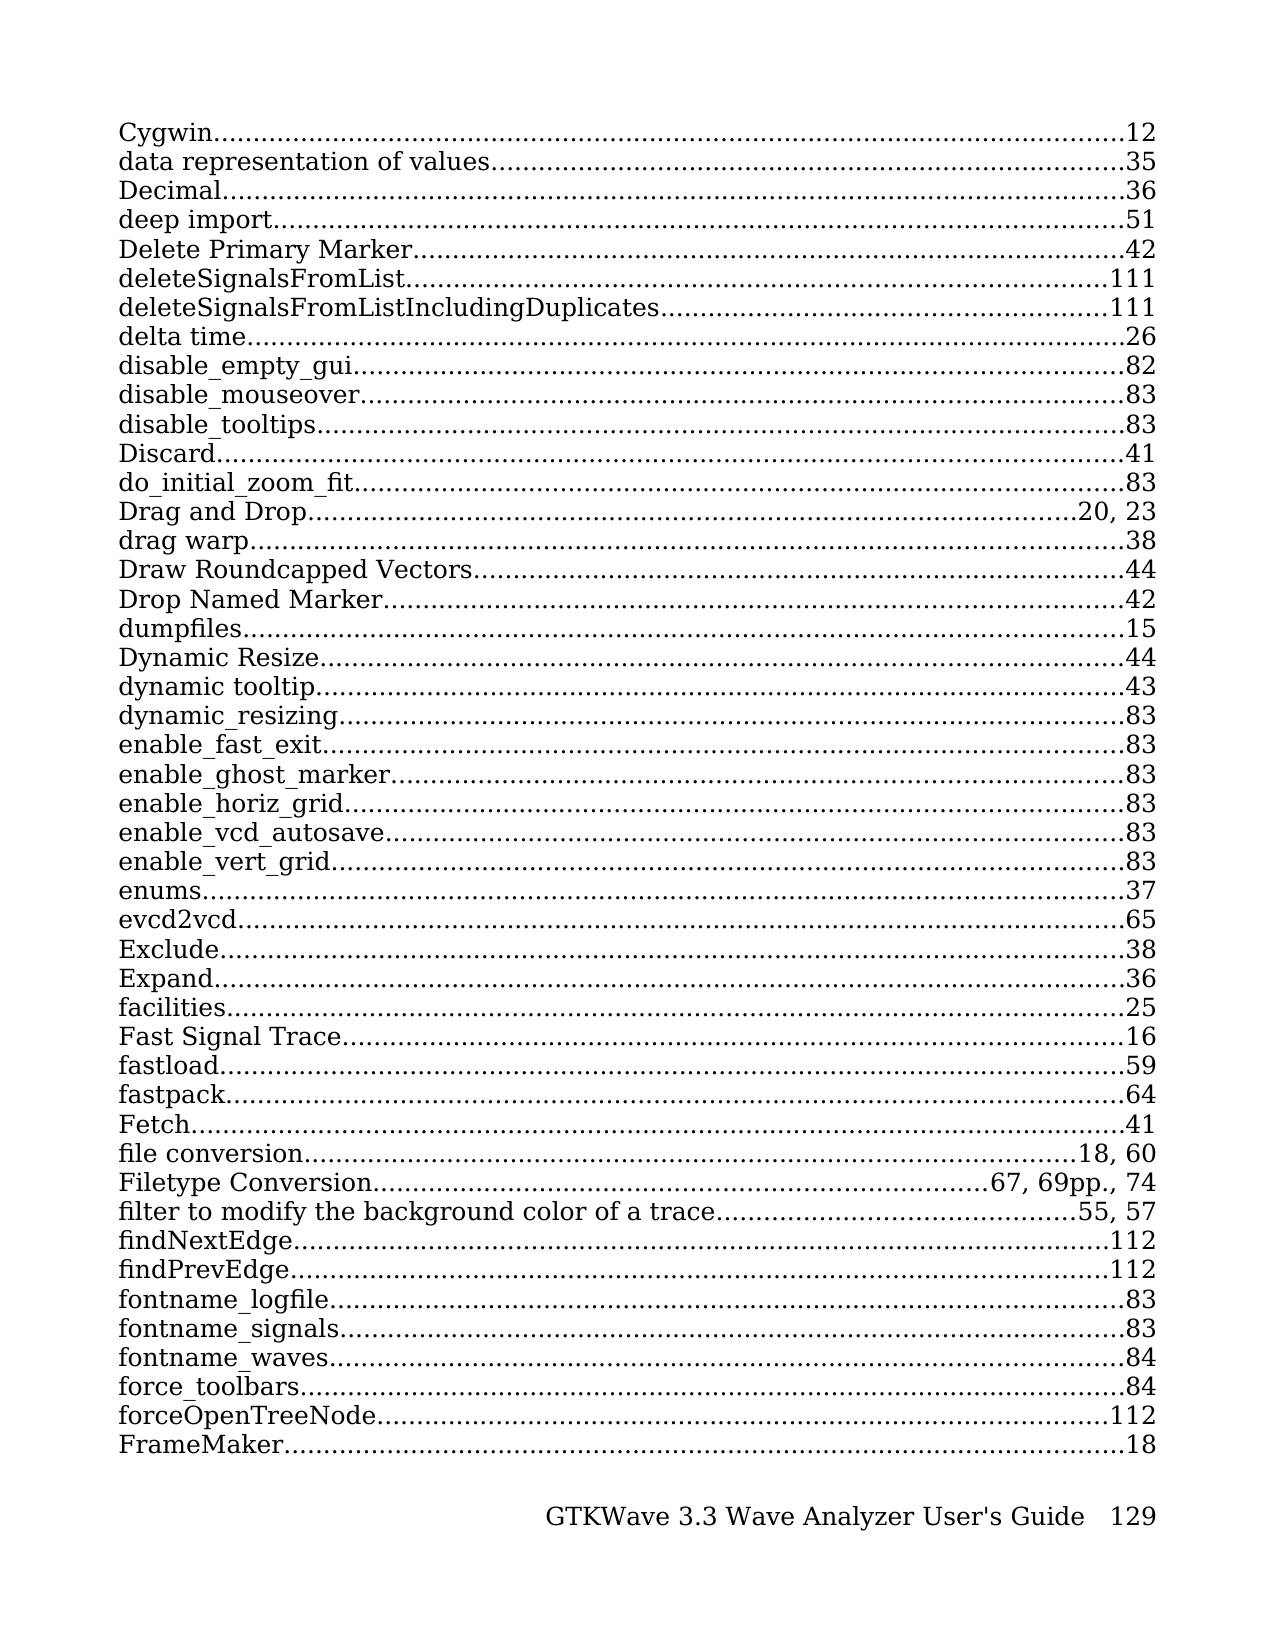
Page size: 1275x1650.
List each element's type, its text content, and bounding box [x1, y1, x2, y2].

text findPrevEdge 112 [118, 1256, 1157, 1285]
text disable_mouseover 83 [118, 381, 1157, 410]
text evcd2vcd 65 [118, 906, 1157, 935]
text deleteSignalsFromList 111 [118, 264, 1157, 293]
text disable_tooltips 83 [118, 410, 1157, 439]
text fastpack 64 [118, 1081, 1157, 1110]
text deleteSignalsFromListIncludingDuplicates 111 [118, 293, 1157, 322]
text delta time 26 [118, 322, 1157, 351]
text drag warp 38 [118, 526, 1157, 556]
text dynamic tooltip 43 [118, 672, 1157, 701]
text Dynamic Resize 44 [118, 643, 1157, 672]
text dumpfiles 15 [118, 614, 1157, 643]
text deep import 51 [118, 206, 1157, 235]
text Decimal 36 [118, 176, 1157, 206]
text fontname_waves 84 [118, 1343, 1157, 1372]
text Delete Primary Marker 42 [118, 235, 1157, 264]
text Drag and Drop 20, 23 [118, 497, 1157, 526]
text Fast Signal Trace 16 [118, 1022, 1157, 1051]
text findNextEdge 112 [118, 1226, 1157, 1256]
text filter to modify the background color of a trace 55, 57 [118, 1197, 1157, 1226]
text force_toolbars 84 [118, 1372, 1157, 1401]
text enums 37 [118, 876, 1157, 906]
text Discard 41 [118, 439, 1157, 468]
text enable_fast_exit 83 [118, 731, 1157, 760]
text Cygwin 12 [118, 118, 1157, 147]
text Draw Roundcapped Vectors 44 [118, 556, 1157, 585]
text Expand 36 [118, 964, 1157, 993]
text enable_horiz_grid 83 [118, 789, 1157, 818]
text forceOpenTreeNode 112 [118, 1401, 1157, 1431]
text fastload 59 [118, 1051, 1157, 1081]
text facilities 25 [118, 993, 1157, 1022]
text fontname_logfile 83 [118, 1285, 1157, 1314]
text disable_empty_gui 82 [118, 351, 1157, 381]
text enable_vcd_autosave 83 [118, 818, 1157, 847]
text Filetype Conversion 67, 69pp., 74 [118, 1168, 1157, 1197]
text fontname_signals 83 [118, 1314, 1157, 1343]
text FrameMaker 18 [118, 1431, 1157, 1460]
text Drop Named Marker 42 [118, 585, 1157, 614]
text Fetch 41 [118, 1110, 1157, 1139]
text file conversion 18, 60 [118, 1139, 1157, 1168]
text do_initial_zoom_fit 83 [118, 468, 1157, 497]
text Exclude 38 [118, 935, 1157, 964]
text dynamic_resizing 83 [118, 701, 1157, 731]
text data representation of values 35 [118, 147, 1157, 176]
text enable_ghost_marker 83 [118, 760, 1157, 789]
text enable_vert_grid 83 [118, 847, 1157, 876]
